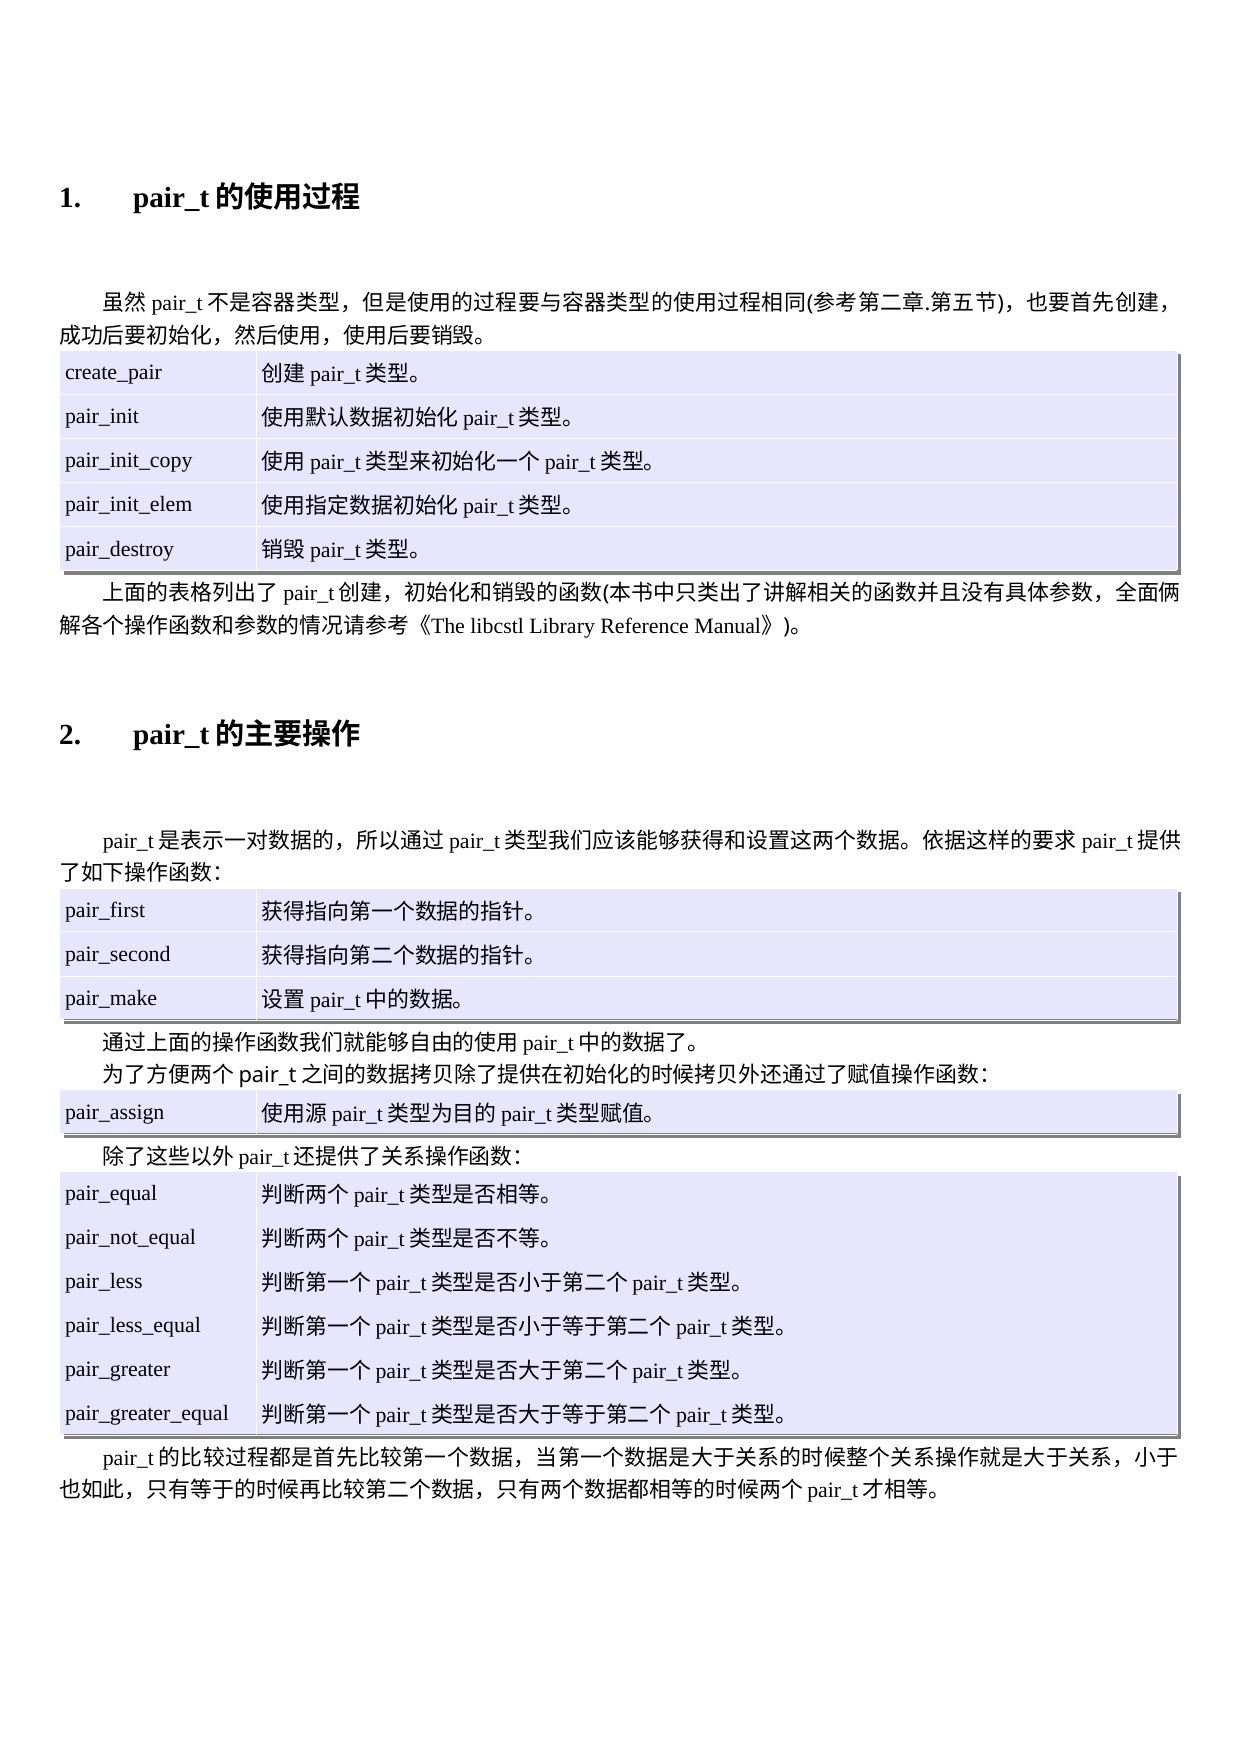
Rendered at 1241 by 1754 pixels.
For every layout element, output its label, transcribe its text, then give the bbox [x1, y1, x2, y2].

subtitle pair_t的使用过程 [59, 162, 1181, 227]
table_cell 设置pair_t中的数据。 [257, 977, 1177, 1019]
text pair_t是表示一对数据的，所以通过pair_t类型我们应该能够获得和设置这两个数据。依据这样的要求pair_t提供了如下操作函数： [59, 822, 1181, 887]
table_header 判断两个pair_t类型是否相等。 [257, 1172, 1177, 1215]
table_cell pair_less [60, 1259, 256, 1303]
text 通过上面的操作函数我们就能够自由的使用pair_t中的数据了。 [59, 1024, 1181, 1057]
table_cell pair_init_copy [60, 439, 256, 482]
table_cell 判断第一个pair_t类型是否小于等于第二个pair_t类型。 [257, 1303, 1177, 1347]
table_cell 判断第一个pair_t类型是否大于等于第二个pair_t类型。 [257, 1391, 1177, 1434]
table_cell pair_destroy [60, 527, 256, 570]
text pair_t的比较过程都是首先比较第一个数据，当第一个数据是大于关系的时候整个关系操作就是大于关系，小于也如此，只有等于的时候再比较第二个数据，只有两个数据都相等的时候两个pair_t才相等。 [59, 1439, 1181, 1504]
table_cell pair_second [60, 932, 256, 976]
table_cell 判断两个pair_t类型是否不等。 [257, 1215, 1177, 1259]
table_header 获得指向第一个数据的指针。 [257, 889, 1177, 931]
table_cell 使用pair_t类型来初始化一个pair_t类型。 [257, 439, 1177, 482]
table_cell pair_greater_equal [60, 1391, 256, 1434]
text 虽然pair_t不是容器类型，但是使用的过程要与容器类型的使用过程相同(参考第二章.第五节)，也要首先创建，成功后要初始化，然后使用，使用后要销毁。 [59, 285, 1181, 350]
table_cell 使用默认数据初始化pair_t类型。 [257, 395, 1177, 438]
table_header create_pair [60, 351, 256, 394]
table_cell 判断第一个pair_t类型是否大于第二个pair_t类型。 [257, 1347, 1177, 1391]
table_cell pair_init [60, 395, 256, 438]
text 为了方便两个pair_t之间的数据拷贝除了提供在初始化的时候拷贝外还通过了赋值操作函数： [59, 1057, 1181, 1089]
text 上面的表格列出了pair_t创建，初始化和销毁的函数(本书中只类出了讲解相关的函数并且没有具体参数，全面俩解各个操作函数和参数的情况请参考《The libcstl Library Reference Manual》)。 [59, 575, 1181, 640]
table_header 创建pair_t类型。 [257, 351, 1177, 394]
table_cell pair_greater [60, 1347, 256, 1391]
text 除了这些以外pair_t还提供了关系操作函数： [59, 1138, 1181, 1171]
table_cell pair_init_elem [60, 483, 256, 526]
table_cell pair_less_equal [60, 1303, 256, 1347]
table_cell pair_make [60, 977, 256, 1019]
table_header pair_equal [60, 1172, 256, 1215]
table_cell 销毁pair_t类型。 [257, 527, 1177, 570]
table_cell pair_not_equal [60, 1215, 256, 1259]
table_header 使用源pair_t类型为目的pair_t类型赋值。 [257, 1090, 1177, 1133]
table_cell 判断第一个pair_t类型是否小于第二个pair_t类型。 [257, 1259, 1177, 1303]
table_header pair_first [60, 889, 256, 931]
table_header pair_assign [60, 1090, 256, 1133]
subtitle pair_t的主要操作 [59, 699, 1181, 764]
table_cell 使用指定数据初始化pair_t类型。 [257, 483, 1177, 526]
table_cell 获得指向第二个数据的指针。 [257, 932, 1177, 976]
